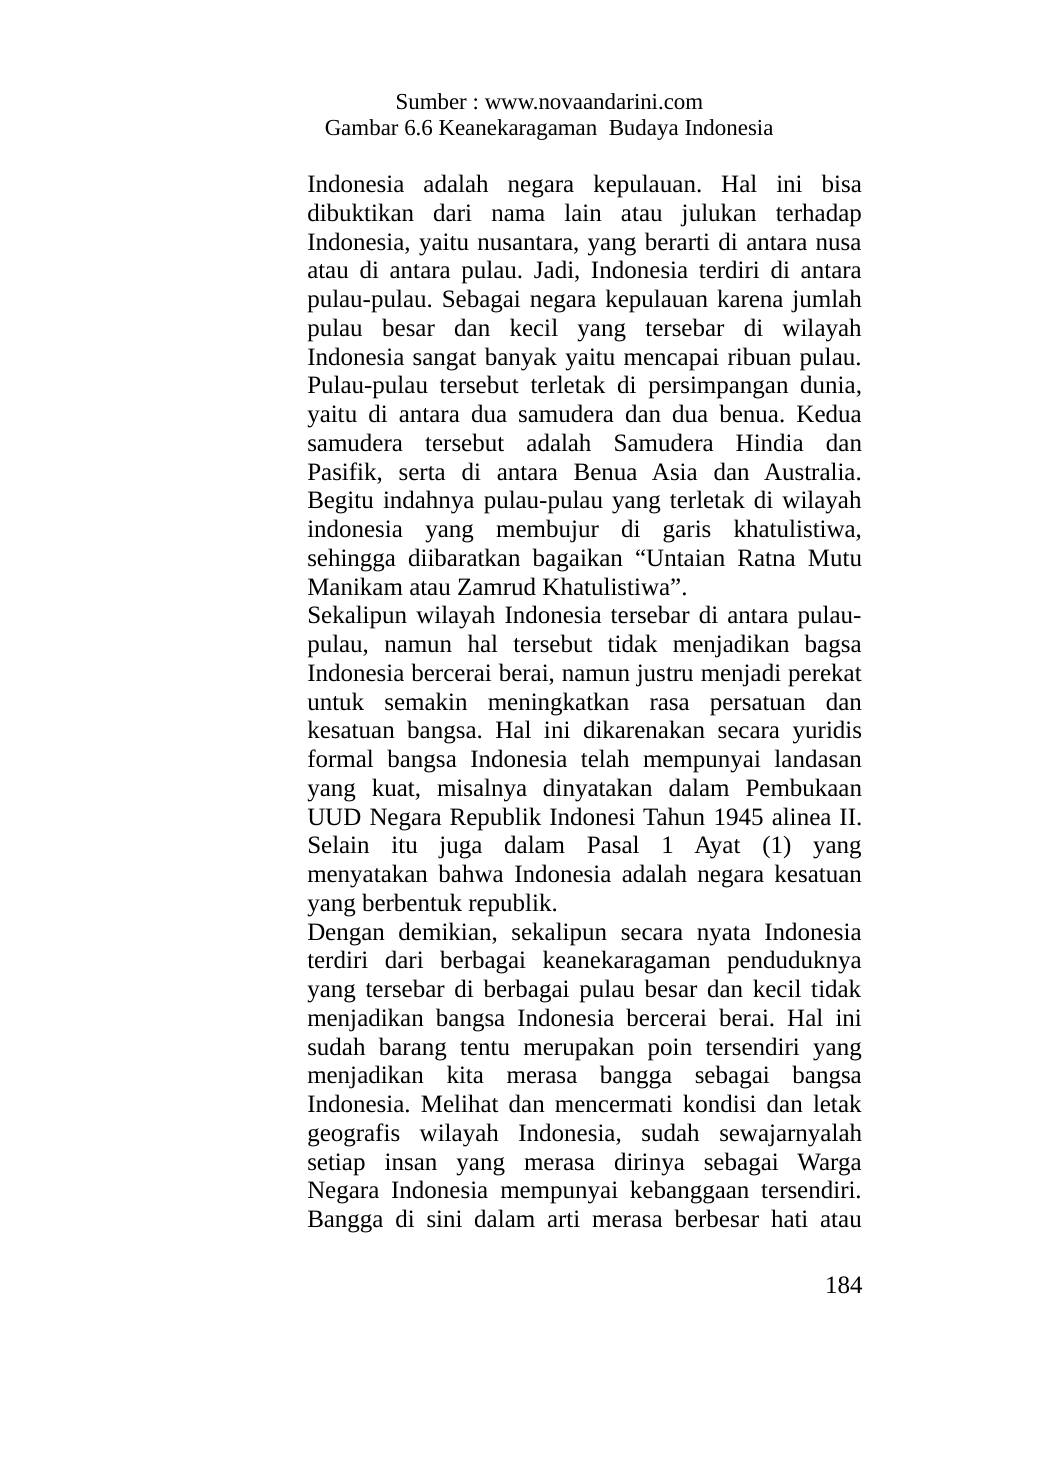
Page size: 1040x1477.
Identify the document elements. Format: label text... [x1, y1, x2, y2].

text Dengan demikian, sekalipun secara nyata Indonesia terdiri dari berbagai keanekaragaman penduduknya yang tersebar di berbagai pulau besar dan kecil tidak menjadikan bangsa Indonesia bercerai berai. Hal ini sudah barang tentu merupakan poin tersendiri yang menjadikan kita merasa bangga sebagai bangsa Indonesia. Melihat dan mencermati kondisi dan letak geografis wilayah Indonesia, sudah sewajarnyalah setiap insan yang merasa dirinya sebagai Warga Negara Indonesia mempunyai kebanggaan tersendiri. Bangga di sini dalam arti merasa berbesar hati atau [307, 917, 862, 1233]
text Gambar 6.6 Keanekaragaman Budaya Indonesia [236, 114, 862, 141]
text Sumber : www.novaandarini.com [236, 88, 862, 114]
text Sekalipun wilayah Indonesia tersebar di antara pulau-pulau, namun hal tersebut tidak menjadikan bagsa Indonesia bercerai berai, namun justru menjadi perekat untuk semakin meningkatkan rasa persatuan dan kesatuan bangsa. Hal ini dikarenakan secara yuridis formal bangsa Indonesia telah mempunyai landasan yang kuat, misalnya dinyatakan dalam Pembukaan UUD Negara Republik Indonesi Tahun 1945 alinea II. Selain itu juga dalam Pasal 1 Ayat (1) yang menyatakan bahwa Indonesia adalah negara kesatuan yang berbentuk republik. [307, 601, 862, 917]
text Indonesia adalah negara kepulauan. Hal ini bisa dibuktikan dari nama lain atau julukan terhadap Indonesia, yaitu nusantara, yang berarti di antara nusa atau di antara pulau. Jadi, Indonesia terdiri di antara pulau-pulau. Sebagai negara kepulauan karena jumlah pulau besar dan kecil yang tersebar di wilayah Indonesia sangat banyak yaitu mencapai ribuan pulau. Pulau-pulau tersebut terletak di persimpangan dunia, yaitu di antara dua samudera dan dua benua. Kedua samudera tersebut adalah Samudera Hindia dan Pasifik, serta di antara Benua Asia dan Australia. Begitu indahnya pulau-pulau yang terletak di wilayah indonesia yang membujur di garis khatulistiwa, sehingga diibaratkan bagaikan “Untaian Ratna Mutu Manikam atau Zamrud Khatulistiwa”. [307, 169, 862, 601]
